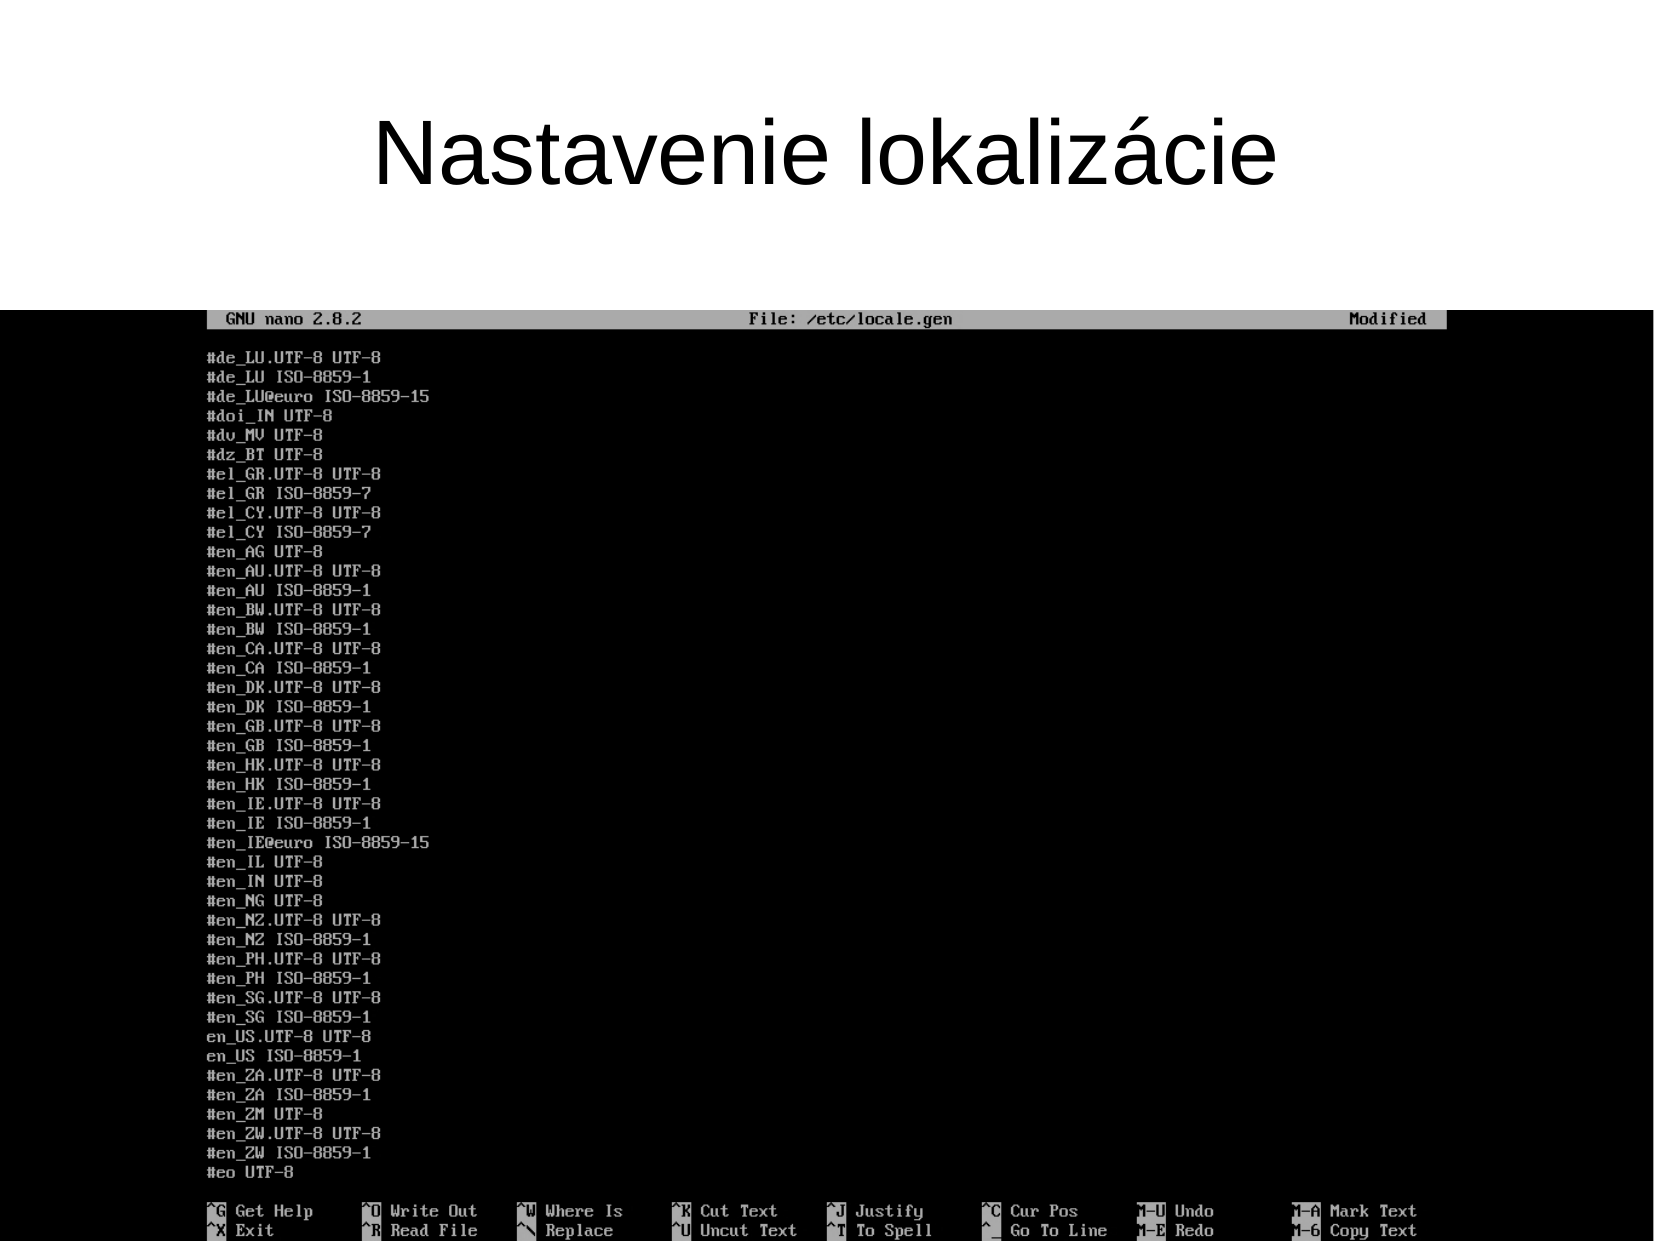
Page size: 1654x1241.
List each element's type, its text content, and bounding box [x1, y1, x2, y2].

title Nastavenie lokalizácie [82, 49, 1571, 257]
picture [0, 310, 1654, 1241]
